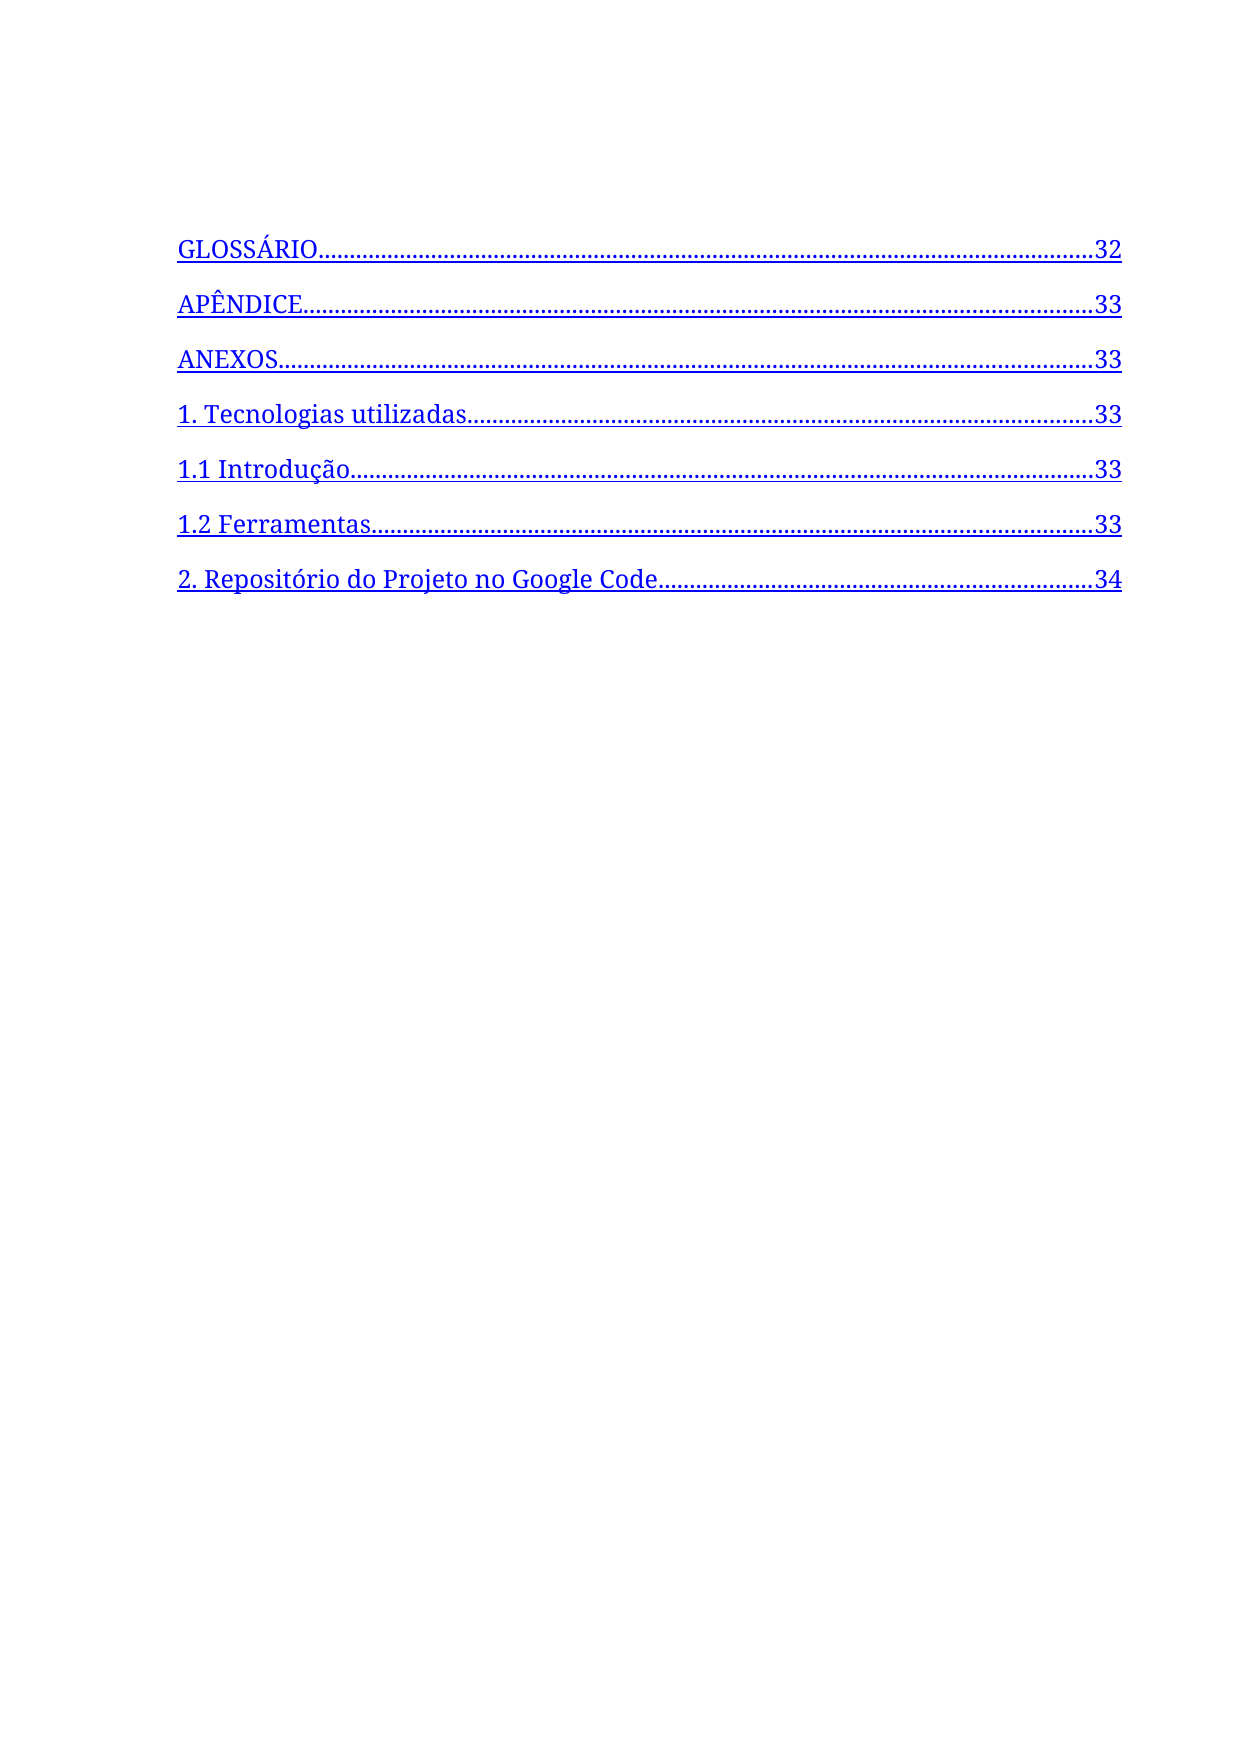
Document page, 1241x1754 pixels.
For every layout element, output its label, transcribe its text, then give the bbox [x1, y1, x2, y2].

text [177, 537, 1122, 541]
text 1. Tecnologias utilizadas 33 [177, 397, 1122, 426]
text [177, 592, 1122, 596]
text 1.2 Ferramentas 33 [177, 507, 1122, 535]
text 1.1 Introdução 33 [177, 452, 1122, 481]
text [177, 427, 1122, 431]
text 2. Repositório do Projeto no Google Code 34 [177, 561, 1122, 590]
text GLOSSÁRIO 32 [177, 232, 1122, 261]
text APÊNDICE 33 [177, 287, 1122, 316]
text ANEXOS 33 [177, 342, 1122, 371]
text [177, 482, 1122, 486]
